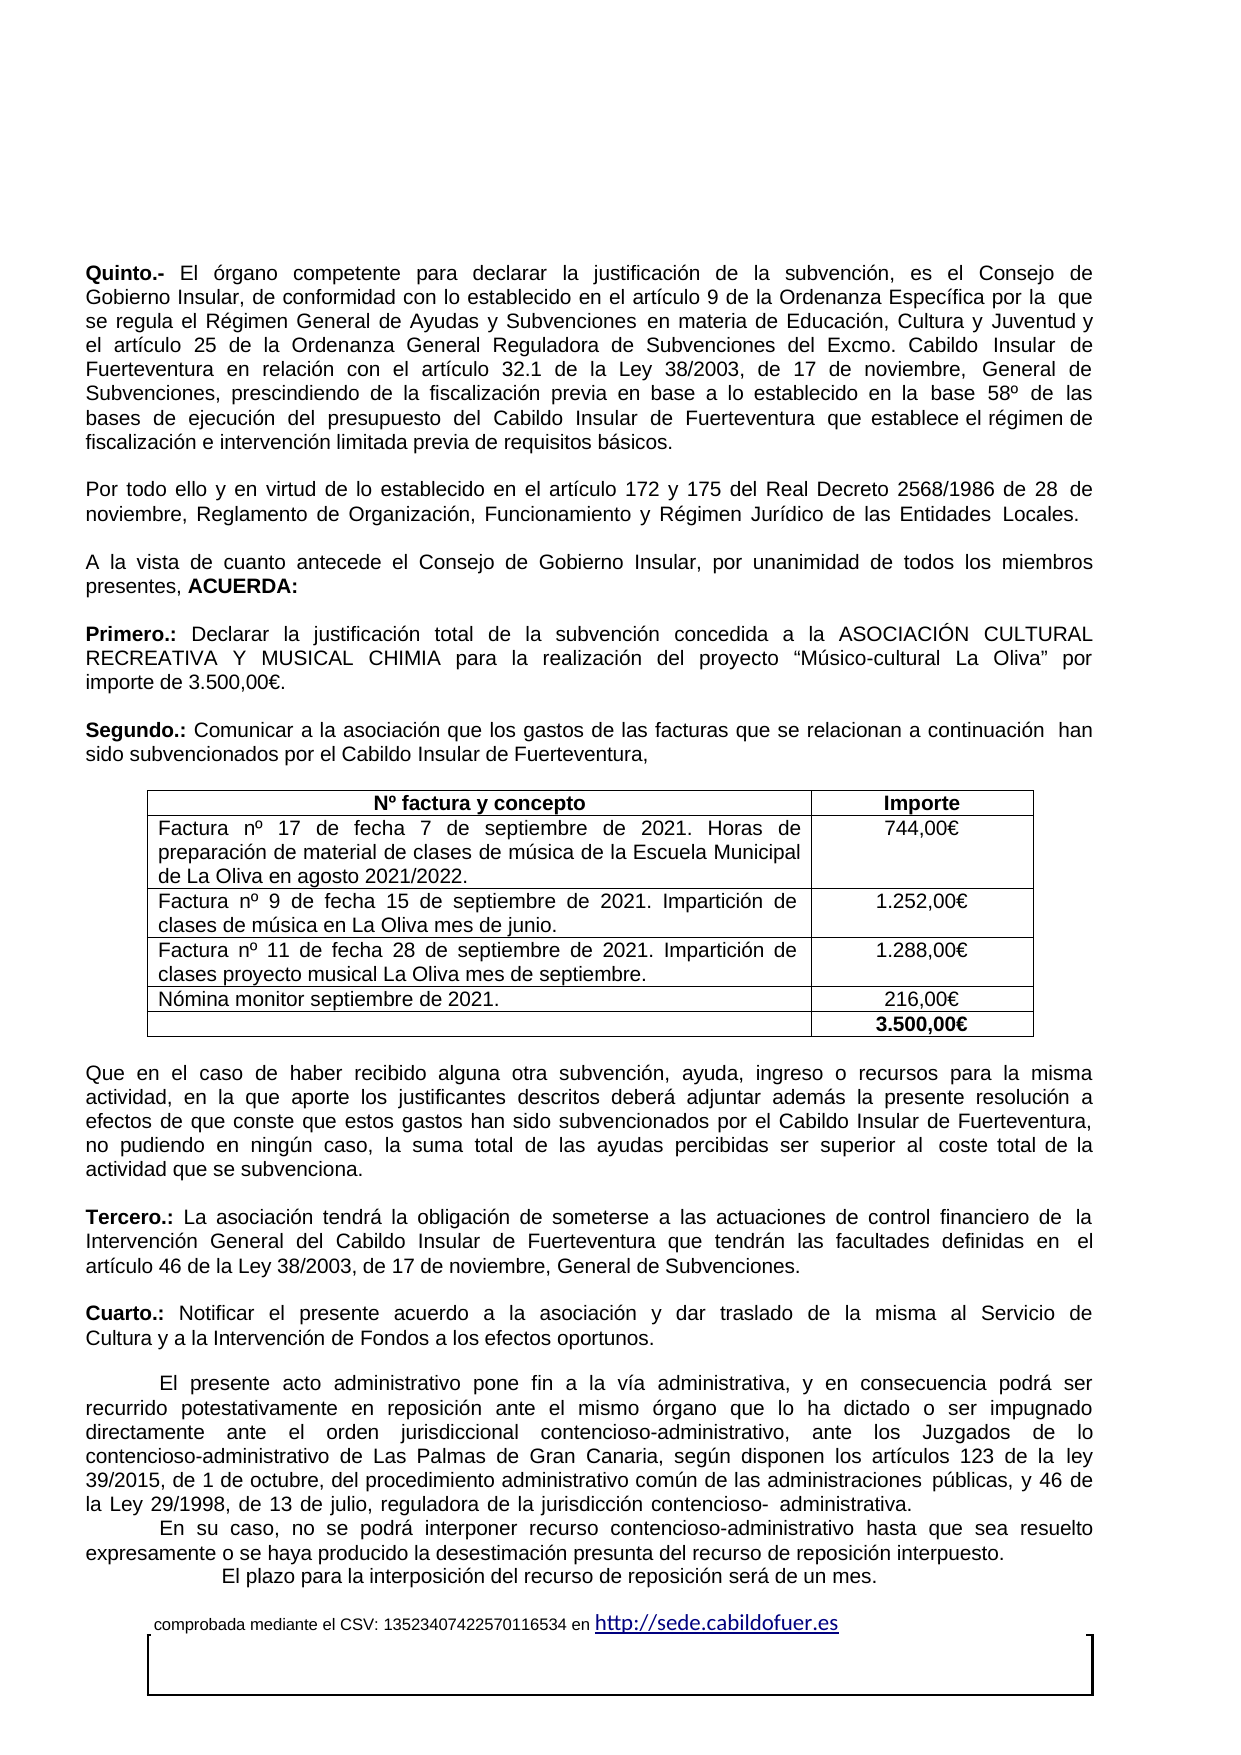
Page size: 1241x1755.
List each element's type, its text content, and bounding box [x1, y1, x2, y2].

text Quinto.- El órgano competente para declarar la justificación de la subvención, es el Consejo de Gobierno Insular, de conformidad con lo establecido en el artículo 9 de la Ordenanza Específica por la que se regula el Régimen General de Ayudas y Subvenciones en materia de Educación, Cultura y Juventud y el artículo 25 de la Ordenanza General Reguladora de Subvenciones del Excmo. Cabildo Insular de Fuerteventura en relación con el artículo 32.1 de la Ley 38/2003, de 17 de noviembre, General de Subvenciones, prescindiendo de la fiscalización previa en base a lo establecido en la base 58º de las bases de ejecución del presupuesto del Cabildo Insular de Fuerteventura que establece el régimen de fiscalización e intervención limitada previa de requisitos básicos. [85, 260, 1093, 453]
text Segundo.: Comunicar a la asociación que los gastos de las facturas que se relacionan a continuación han sido subvencionados por el Cabildo Insular de Fuerteventura, [85, 718, 1093, 766]
table_header Nº factura y concepto [148, 791, 811, 815]
table_header Importe [812, 791, 1033, 815]
text Primero.: Declarar la justificación total de la subvención concedida a la ASOCIACIÓN CULTURAL RECREATIVA Y MUSICAL CHIMIA para la realización del proyecto “Músico-cultural La Oliva” por importe de 3.500,00€. [85, 622, 1093, 694]
table_cell Factura nº 9 de fecha 15 de septiembre de 2021. Impartición de clases de música en La Oliva mes de junio. [148, 889, 811, 937]
text En su caso, no se podrá interponer recurso contencioso-administrativo hasta que sea resuelto expresamente o se haya producido la desestimación presunta del recurso de reposición interpuesto. [85, 1516, 1093, 1564]
text El plazo para la interposición del recurso de reposición será de un mes. [221, 1564, 1107, 1588]
table_cell 3.500,00€ [812, 1012, 1033, 1036]
text Por todo ello y en virtud de lo establecido en el artículo 172 y 175 del Real Decreto 2568/1986 de 28 de noviembre, Reglamento de Organización, Funcionamiento y Régimen Jurídico de las Entidades Locales. [85, 477, 1093, 526]
table_cell Factura nº 11 de fecha 28 de septiembre de 2021. Impartición de clases proyecto musical La Oliva mes de septiembre. [148, 938, 811, 986]
table_cell Factura nº 17 de fecha 7 de septiembre de 2021. Horas de preparación de material de clases de música de la Escuela Municipal de La Oliva en agosto 2021/2022. [148, 816, 811, 888]
table_cell 1.252,00€ [812, 889, 1033, 937]
table_cell Nómina monitor septiembre de 2021. [148, 987, 811, 1011]
text Cuarto.: Notificar el presente acuerdo a la asociación y dar traslado de la misma al Servicio de Cultura y a la Intervención de Fondos a los efectos oportunos. [85, 1301, 1093, 1349]
text A la vista de cuanto antecede el Consejo de Gobierno Insular, por unanimidad de todos los miembros presentes, ACUERDA: [85, 549, 1093, 598]
table_cell [148, 1012, 811, 1036]
text El presente acto administrativo pone fin a la vía administrativa, y en consecuencia podrá ser recurrido potestativamente en reposición ante el mismo órgano que lo ha dictado o ser impugnado directamente ante el orden jurisdiccional contencioso-administrativo, ante los Juzgados de lo contencioso-administrativo de Las Palmas de Gran Canaria, según disponen los artículos 123 de la ley 39/2015, de 1 de octubre, del procedimiento administrativo común de las administraciones públicas, y 46 de la Ley 29/1998, de 13 de julio, reguladora de la jurisdicción contencioso- administrativa. [85, 1371, 1093, 1516]
table_cell 744,00€ [812, 816, 1033, 888]
text Tercero.: La asociación tendrá la obligación de someterse a las actuaciones de control financiero de la Intervención General del Cabildo Insular de Fuerteventura que tendrán las facultades definidas en el artículo 46 de la Ley 38/2003, de 17 de noviembre, General de Subvenciones. [85, 1205, 1093, 1277]
table_cell 216,00€ [812, 987, 1033, 1011]
text Que en el caso de haber recibido alguna otra subvención, ayuda, ingreso o recursos para la misma actividad, en la que aporte los justificantes descritos deberá adjuntar además la presente resolución a efectos de que conste que estos gastos han sido subvencionados por el Cabildo Insular de Fuerteventura, no pudiendo en ningún caso, la suma total de las ayudas percibidas ser superior al coste total de la actividad que se subvenciona. [85, 1061, 1093, 1181]
table_cell 1.288,00€ [812, 938, 1033, 986]
